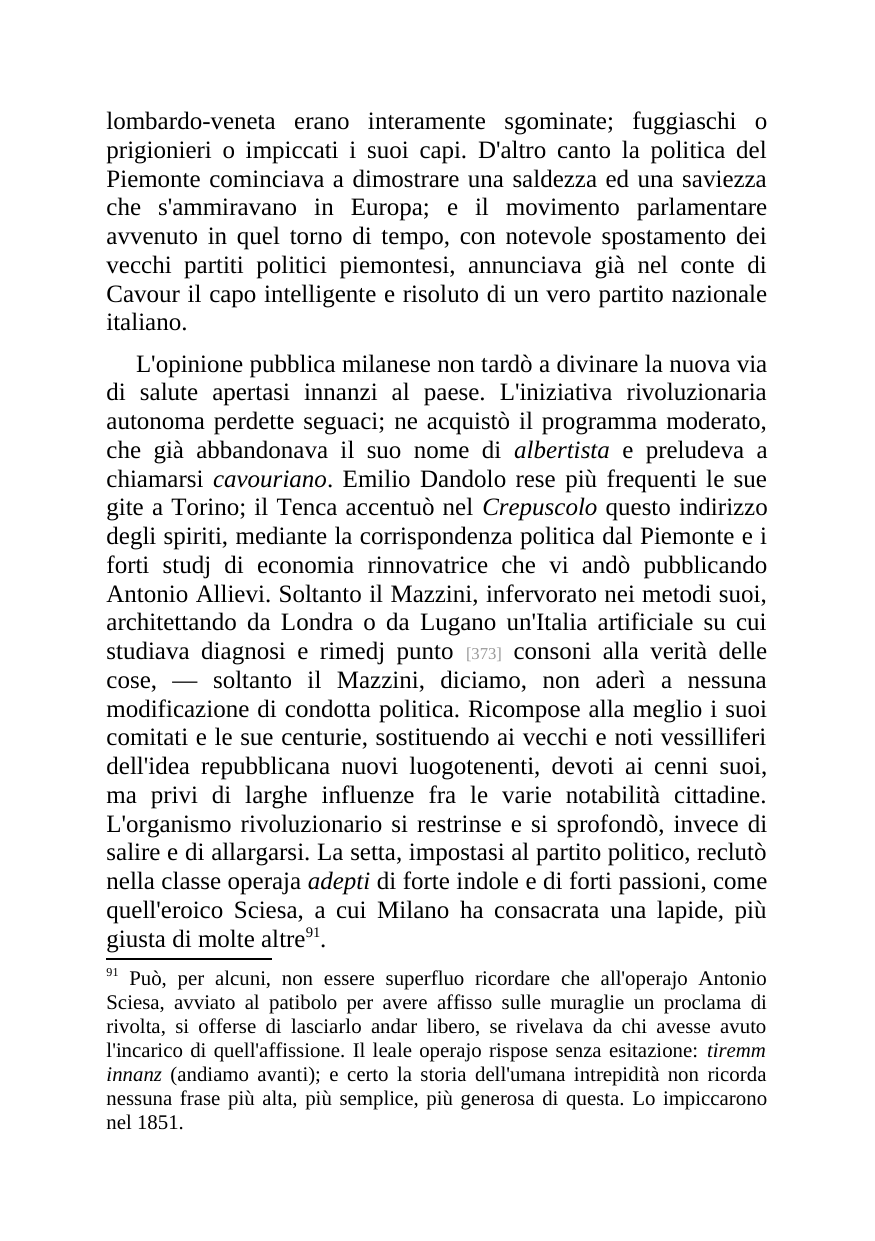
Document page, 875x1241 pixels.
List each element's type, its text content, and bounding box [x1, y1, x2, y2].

text Può, per alcuni, non essere superfluo ricordare che all'operajo Antonio Sciesa, avviato al patibolo per avere affisso sulle muraglie un proclama di rivolta, si offerse di lasciarlo andar libero, se rivelava da chi avesse avuto l'incarico di quell'affissione. Il leale operajo rispose senza esitazione: tiremm innanz (andiamo avanti); e certo la storia dell'umana intrepidità non ricorda nessuna frase più alta, più semplice, più generosa di questa. Lo impiccarono nel 1851. [106, 966, 768, 1134]
text L'opinione pubblica milanese non tardò a divinare la nuova via di salute apertasi innanzi al paese. L'iniziativa rivoluzionaria autonoma perdette seguaci; ne acquistò il programma moderato, che già abbandonava il suo nome di albertista e preludeva a chiamarsi cavouriano. Emilio Dandolo rese più frequenti le sue gite a Torino; il Tenca accentuò nel Crepuscolo questo indirizzo degli spiriti, mediante la corrispondenza politica dal Piemonte e i forti studj di economia rinnovatrice che vi andò pubblicando Antonio Allievi. Soltanto il Mazzini, infervorato nei metodi suoi, architettando da Londra o da Lugano un'Italia artificiale su cui studiava diagnosi e rimedj punto [373] consoni alla verità delle cose, — soltanto il Mazzini, diciamo, non aderì a nessuna modificazione di condotta politica. Ricompose alla meglio i suoi comitati e le sue centurie, sostituendo ai vecchi e noti vessilliferi dell'idea repubblicana nuovi luogotenenti, devoti ai cenni suoi, ma privi di larghe influenze fra le varie notabilità cittadine. L'organismo rivoluzionario si restrinse e si sprofondò, invece di salire e di allargarsi. La setta, impostasi al partito politico, reclutò nella classe operaja adepti di forte indole e di forti passioni, come quell'eroico Sciesa, a cui Milano ha consacrata una lapide, più giusta di molte altre. [106, 349, 768, 952]
text lombardo-veneta erano interamente sgominate; fuggiaschi o prigionieri o impiccati i suoi capi. D'altro canto la politica del Piemonte cominciava a dimostrare una saldezza ed una saviezza che s'ammiravano in Europa; e il movimento parlamentare avvenuto in quel torno di tempo, con notevole spostamento dei vecchi partiti politici piemontesi, annunciava già nel conte di Cavour il capo intelligente e risoluto di un vero partito nazionale italiano. [106, 106, 768, 336]
